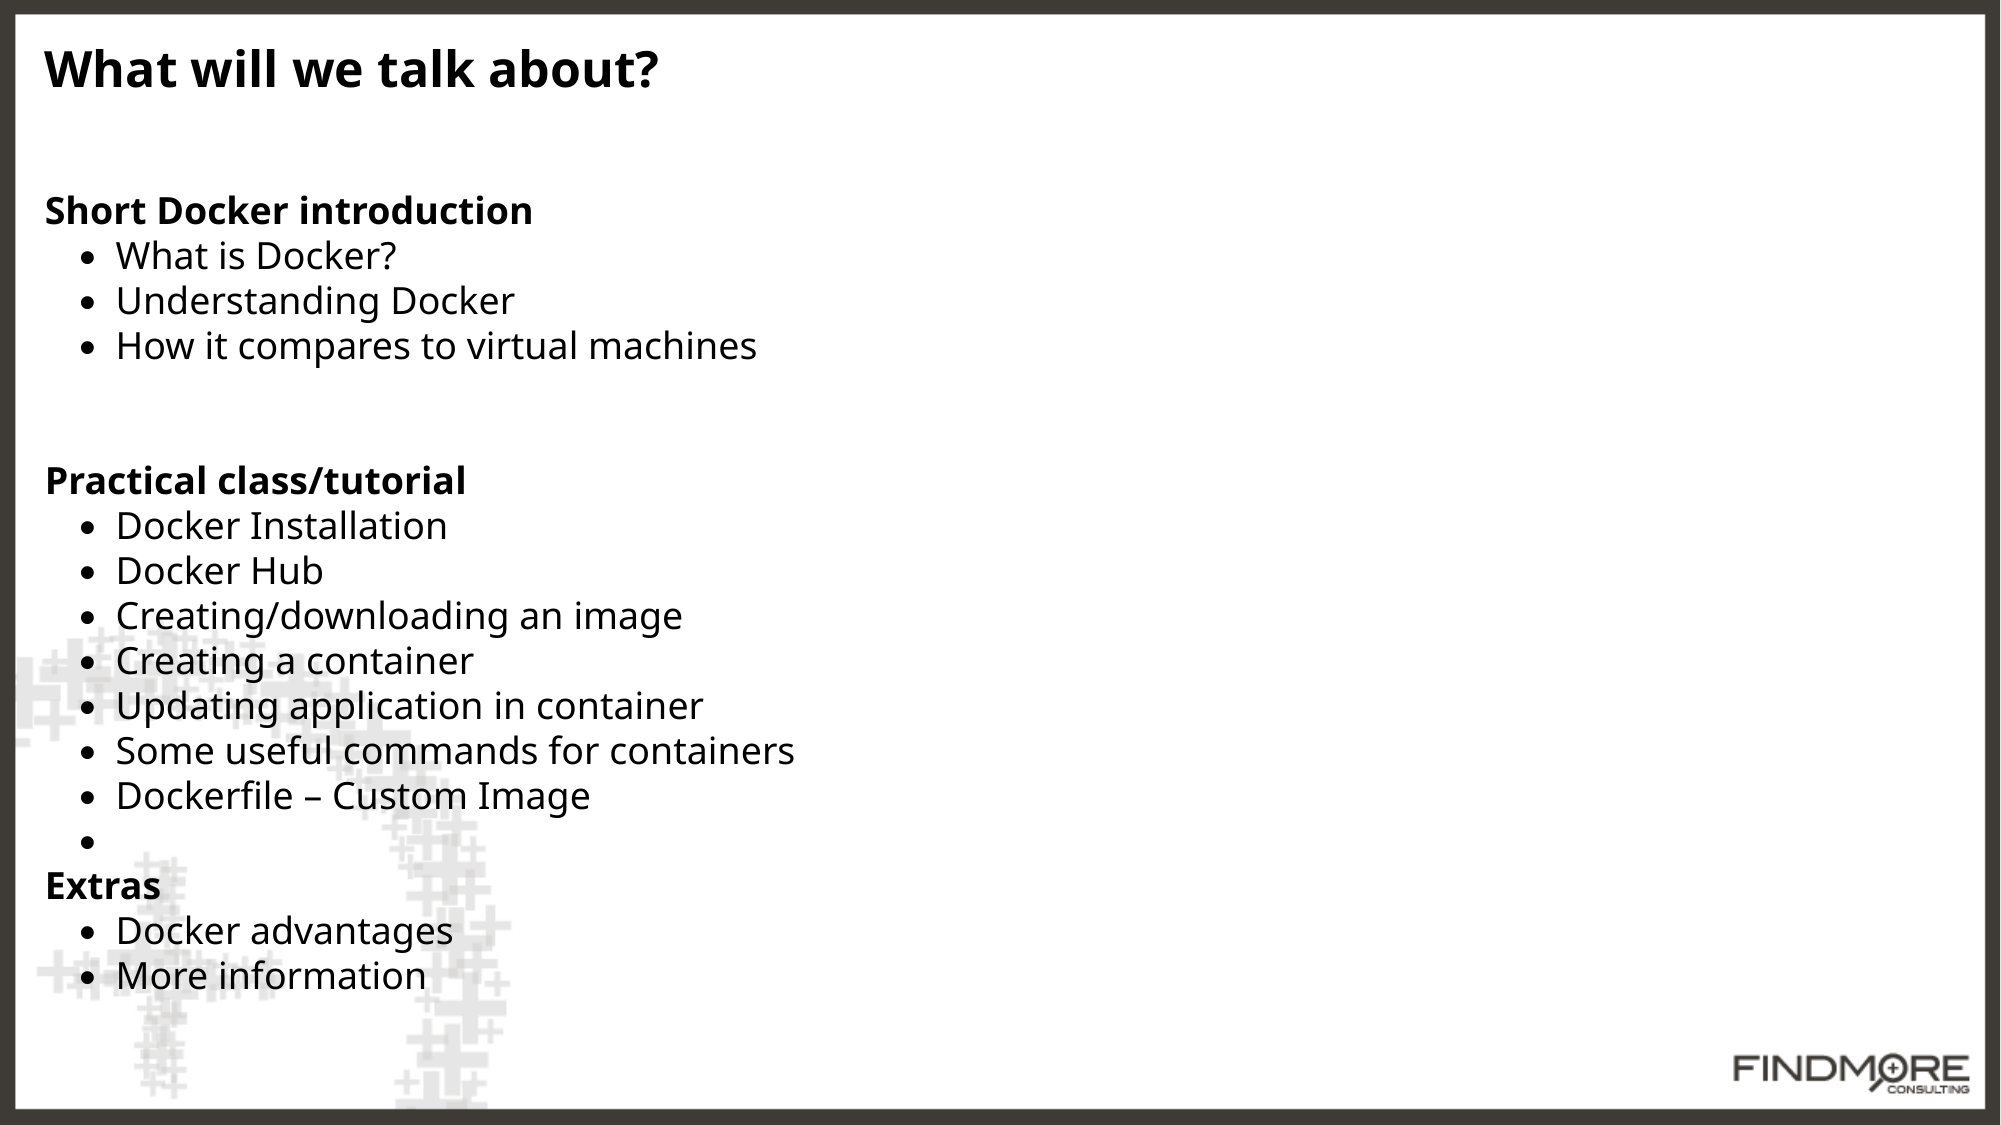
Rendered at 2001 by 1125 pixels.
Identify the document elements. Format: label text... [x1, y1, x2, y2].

text_box What will we talk about? Short Docker introduction What is Docker? Understanding Docker How it compares to virtual machines Practical class/tutorial Docker Installation Docker Hub Creating/downloading an image Creating a container Updating application in container Some useful commands for containers Dockerfile – Custom Image Extras Docker advantages More information [29, 29, 1965, 984]
picture [0, 0, 2001, 1125]
